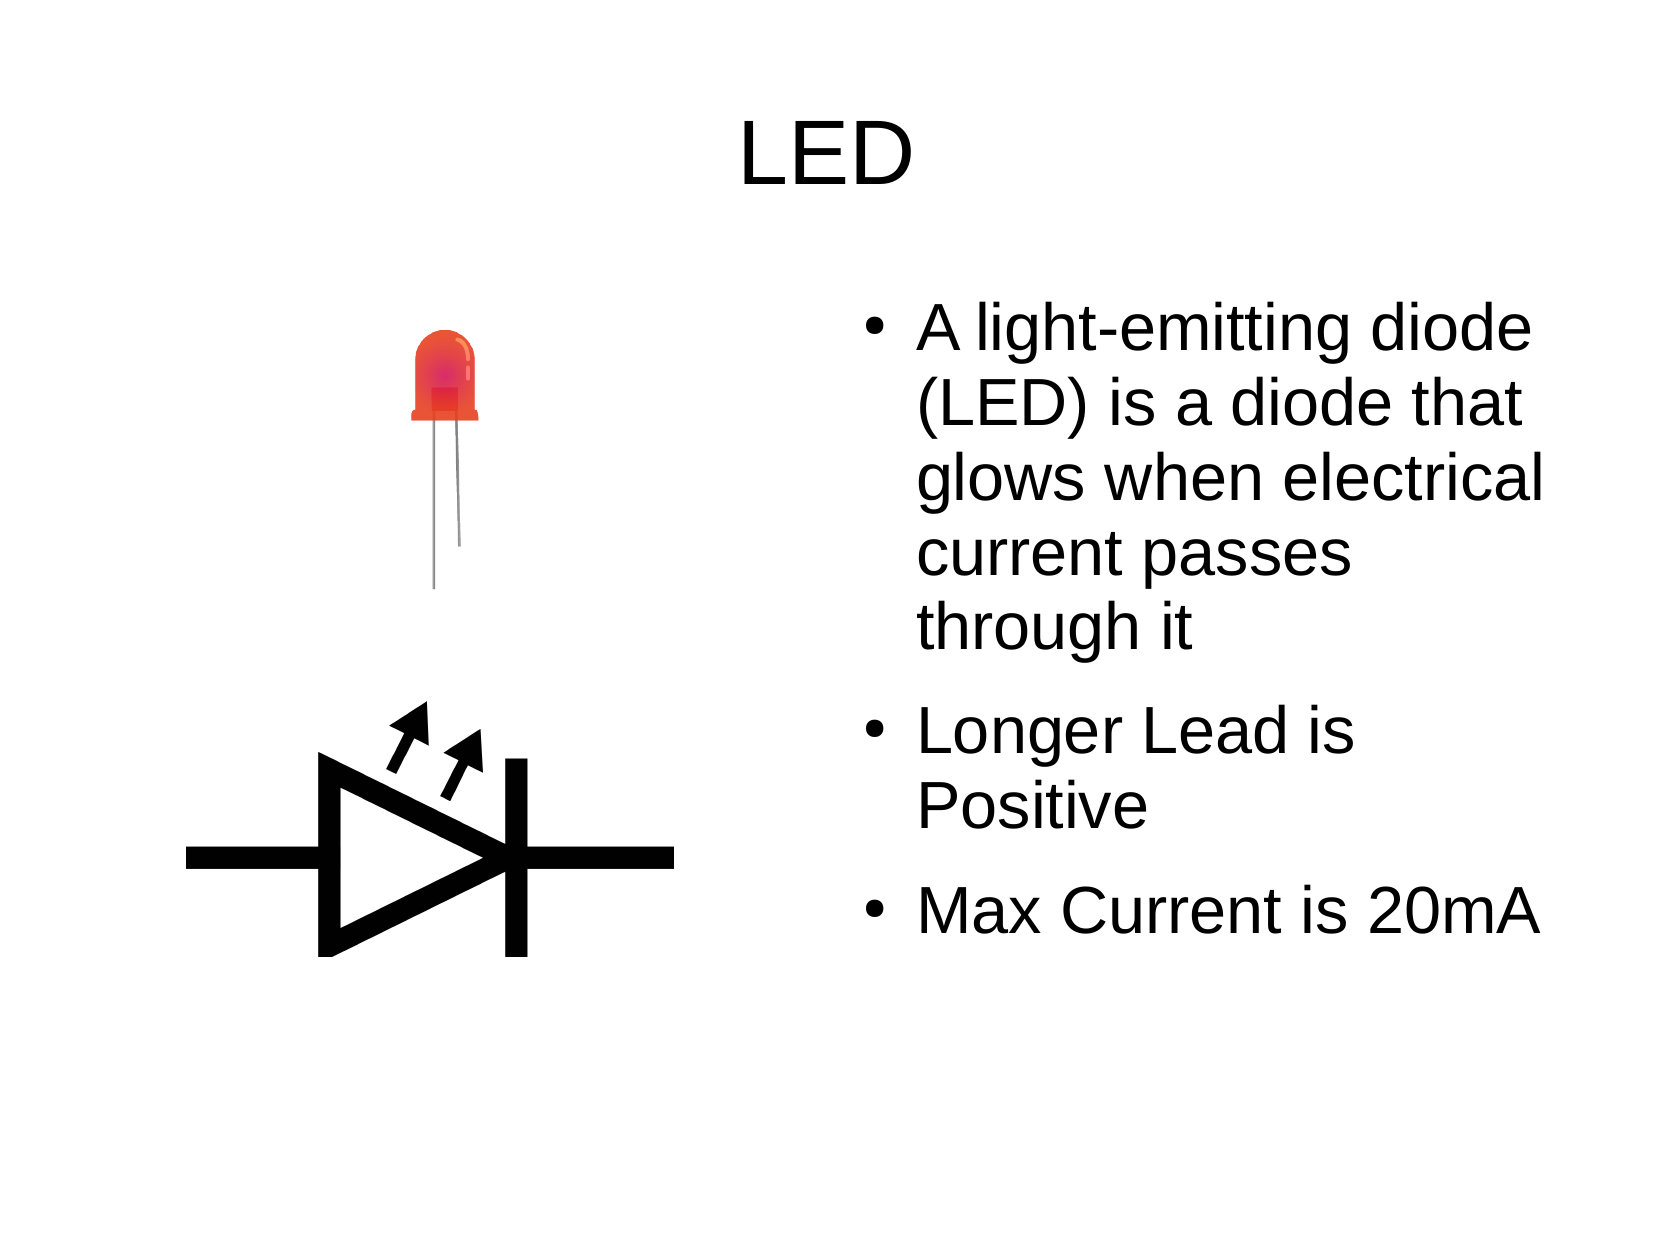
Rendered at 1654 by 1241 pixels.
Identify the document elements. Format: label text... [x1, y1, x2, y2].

list A light-emitting diode (LED) is a diode that glows when electrical current passes through it Longer Lead is Positive Max Current is 20mA [845, 290, 1572, 1010]
picture [186, 701, 674, 957]
title LED [82, 49, 1571, 257]
picture [239, 290, 652, 634]
